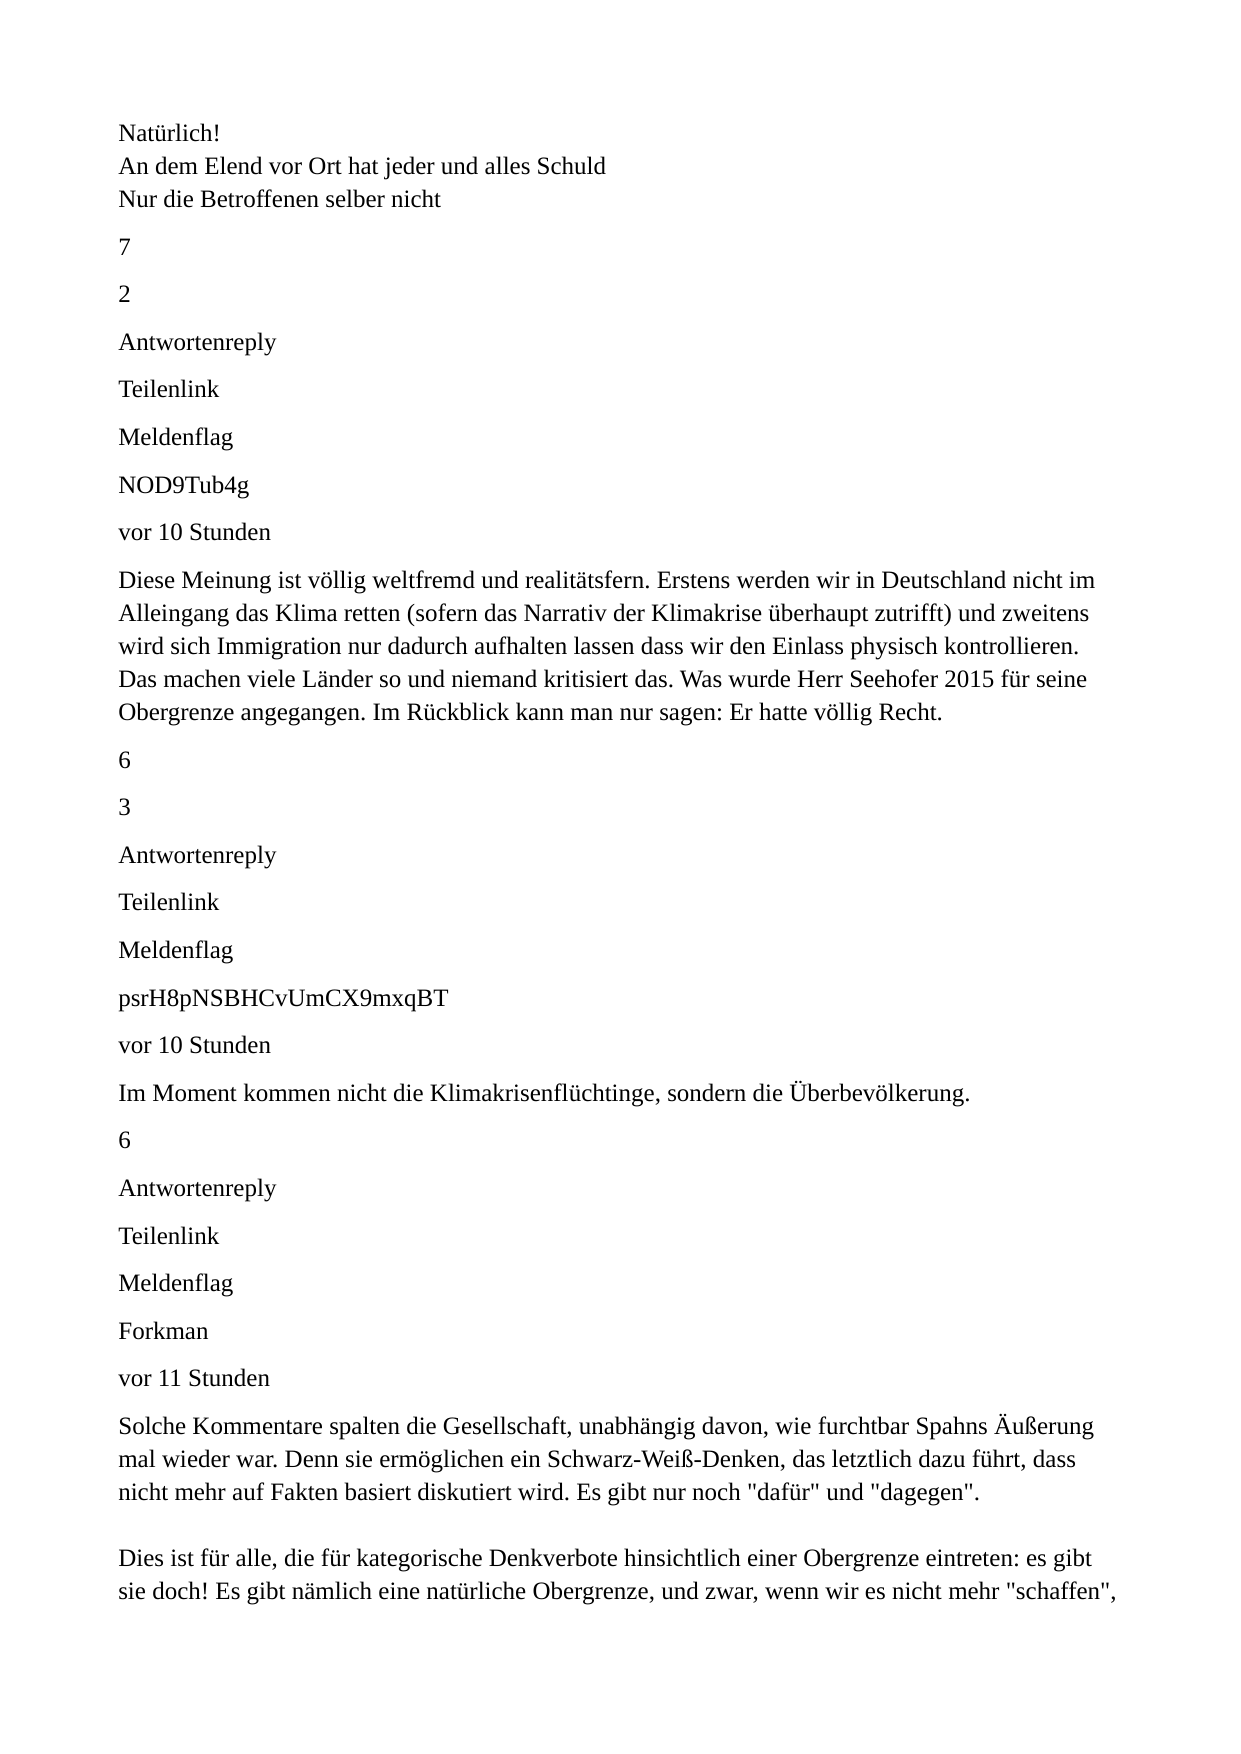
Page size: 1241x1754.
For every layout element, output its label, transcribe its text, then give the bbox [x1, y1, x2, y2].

text vor 10 Stunden [118, 517, 1122, 546]
text Antwortenreply [118, 327, 1122, 356]
text vor 11 Stunden [118, 1363, 1122, 1392]
text Meldenflag [118, 935, 1122, 964]
text Teilenlink [118, 374, 1122, 403]
text Teilenlink [118, 887, 1122, 916]
text Antwortenreply [118, 1173, 1122, 1202]
text NOD9Tub4g [118, 470, 1122, 498]
text Antwortenreply [118, 840, 1122, 869]
text Meldenflag [118, 422, 1122, 451]
text 6 [118, 745, 1122, 773]
text 7 [118, 232, 1122, 261]
text 3 [118, 792, 1122, 821]
text 2 [118, 279, 1122, 308]
text Forkman [118, 1316, 1122, 1345]
text psrH8pNSBHCvUmCX9mxqBT [118, 983, 1122, 1011]
text Meldenflag [118, 1268, 1122, 1297]
text vor 10 Stunden [118, 1030, 1122, 1059]
text 6 [118, 1126, 1122, 1154]
text Solche Kommentare spalten die Gesellschaft, unabhängig davon, wie furchtbar Spahns Äußerung mal wieder war. Denn sie ermöglichen ein Schwarz-Weiß-Denken, das letztlich dazu führt, dass nicht mehr auf Fakten basiert diskutiert wird. Es gibt nur noch "dafür" und "dagegen". Dies ist für alle, die für kategorische Denkverbote hinsichtlich einer Obergrenze eintreten: es gibt sie doch! Es gibt nämlich eine natürliche Obergrenze, und zwar, wenn wir es nicht mehr "schaffen", [118, 1411, 1122, 1605]
text Teilenlink [118, 1221, 1122, 1249]
text Im Moment kommen nicht die Klimakrisenflüchtinge, sondern die Überbevölkerung. [118, 1078, 1122, 1107]
text Diese Meinung ist völlig weltfremd und realitätsfern. Erstens werden wir in Deutschland nicht im Alleingang das Klima retten (sofern das Narrativ der Klimakrise überhaupt zutrifft) und zweitens wird sich Immigration nur dadurch aufhalten lassen dass wir den Einlass physisch kontrollieren. Das machen viele Länder so und niemand kritisiert das. Was wurde Herr Seehofer 2015 für seine Obergrenze angegangen. Im Rückblick kann man nur sagen: Er hatte völlig Recht. [118, 565, 1122, 726]
text Natürlich! An dem Elend vor Ort hat jeder und alles Schuld Nur die Betroffenen selber nicht [118, 118, 1122, 213]
